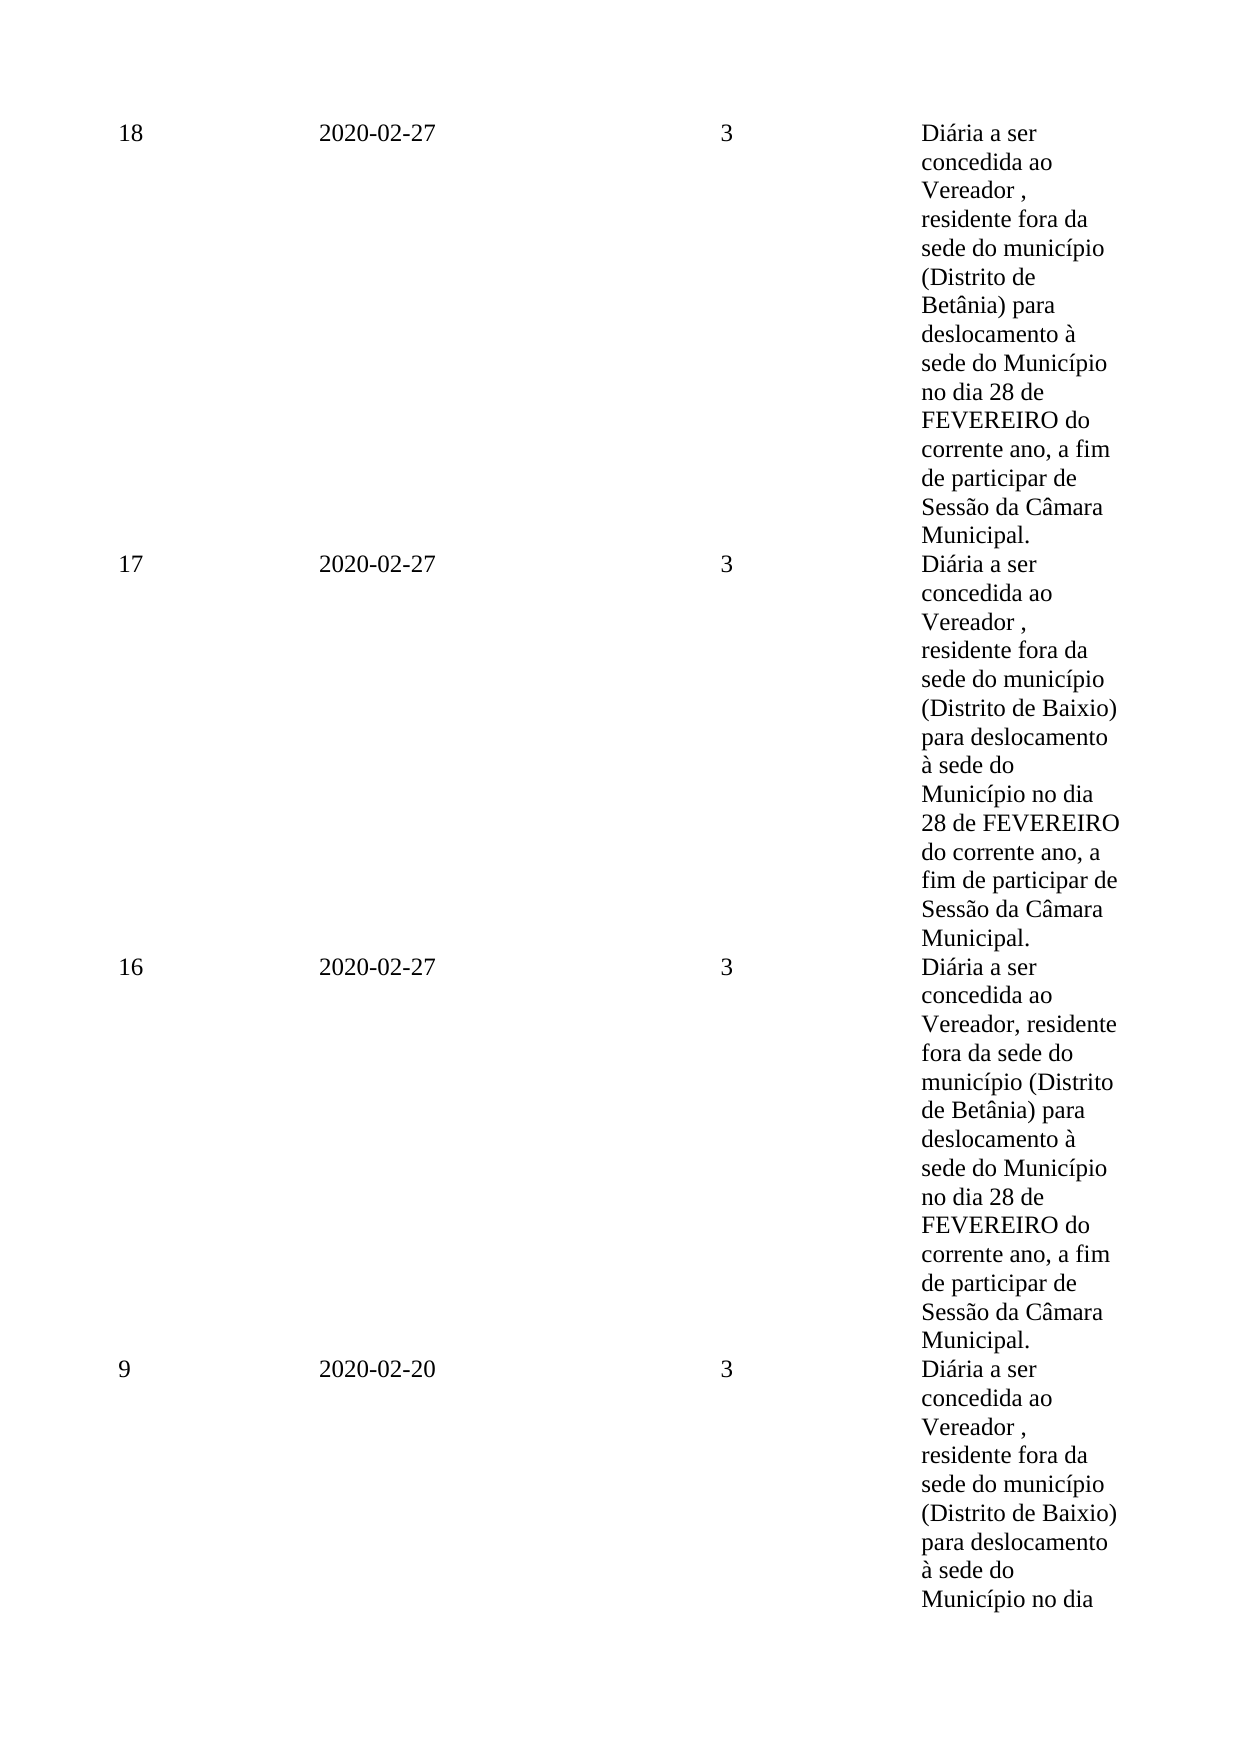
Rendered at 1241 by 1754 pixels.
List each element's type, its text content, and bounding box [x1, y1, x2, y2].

table_cell [520, 1354, 720, 1613]
table_cell Diária a ser concedida ao Vereador, residente fora da sede do município (Distrito de Betânia) para deslocamento à sede do Município no dia 28 de FEVEREIRO do corrente ano, a fim de participar de Sessão da Câmara Municipal. [921, 952, 1122, 1354]
table_cell Diária a ser concedida ao Vereador , residente fora da sede do município (Distrito de Betânia) para deslocamento à sede do Município no dia 28 de FEVEREIRO do corrente ano, a fim de participar de Sessão da Câmara Municipal. [921, 118, 1122, 549]
table_cell [520, 118, 720, 549]
table_cell 9 [118, 1354, 319, 1613]
table_cell 2020-02-20 [319, 1354, 519, 1613]
table_cell 3 [720, 1354, 921, 1613]
table_cell 2020-02-27 [319, 118, 519, 549]
table_cell [520, 952, 720, 1354]
table_cell [520, 549, 720, 952]
table_cell 2020-02-27 [319, 952, 519, 1354]
table_cell 16 [118, 952, 319, 1354]
table_cell Diária a ser concedida ao Vereador , residente fora da sede do município (Distrito de Baixio) para deslocamento à sede do Município no dia [921, 1354, 1122, 1613]
table_cell 17 [118, 549, 319, 952]
table_cell 3 [720, 118, 921, 549]
table_cell 18 [118, 118, 319, 549]
table_cell Diária a ser concedida ao Vereador , residente fora da sede do município (Distrito de Baixio) para deslocamento à sede do Município no dia 28 de FEVEREIRO do corrente ano, a fim de participar de Sessão da Câmara Municipal. [921, 549, 1122, 952]
table_cell 3 [720, 549, 921, 952]
table_cell 3 [720, 952, 921, 1354]
table_cell 2020-02-27 [319, 549, 519, 952]
